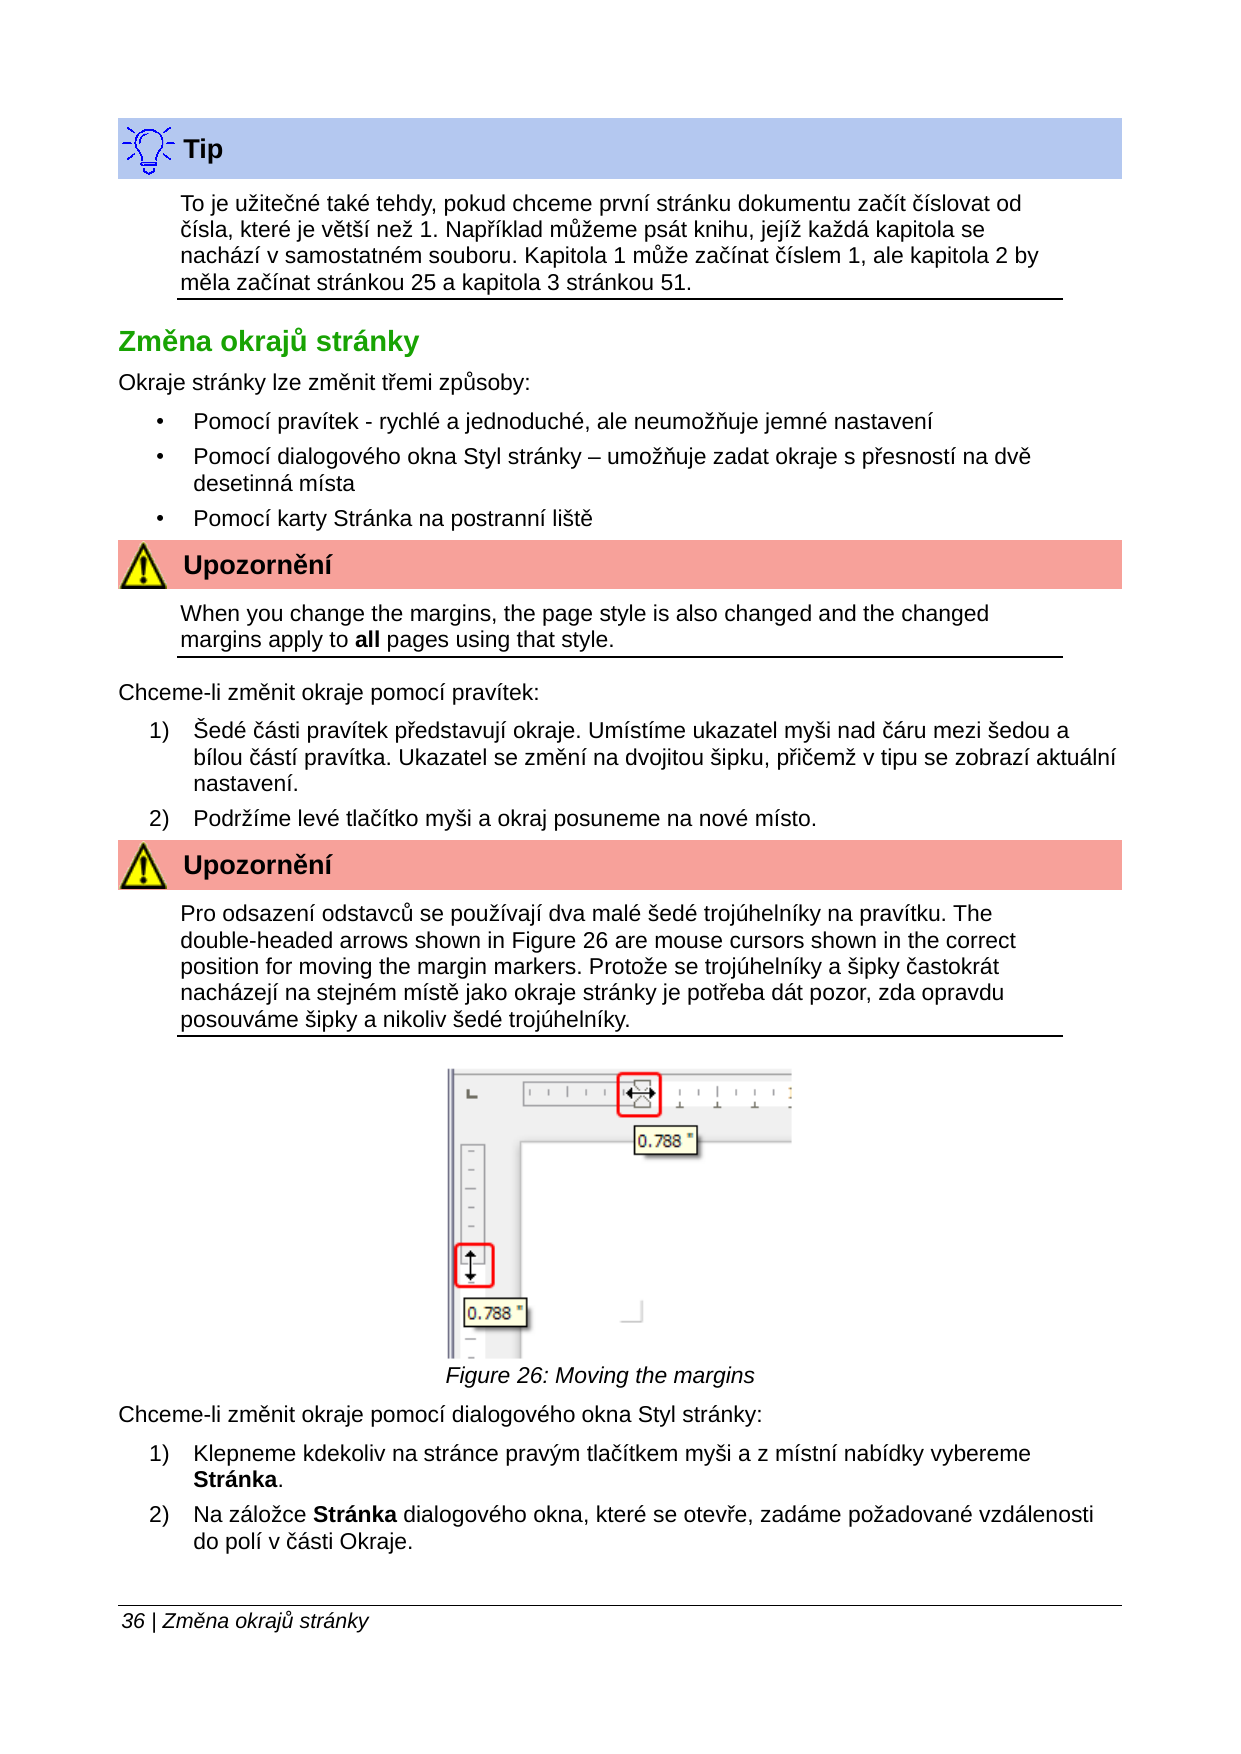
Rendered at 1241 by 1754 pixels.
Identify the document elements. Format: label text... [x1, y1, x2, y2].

list Klepneme kdekoliv na stránce pravým tlačítkem myši a z místní nabídky vybereme Stránka. [169, 1440, 1122, 1492]
text Figure 26: Moving the margins [445, 1362, 795, 1388]
list Pomocí karty Stránka na postranní liště [156, 505, 1122, 531]
picture [119, 119, 179, 179]
text Chceme-li změnit okraje pomocí dialogového okna Styl stránky: [118, 1401, 1122, 1427]
list Šedé části pravítek představují okraje. Umístíme ukazatel myši nad čáru mezi šedou a bílou částí pravítka. Ukazatel se změní na dvojitou šipku, přičemž v tipu se zobrazí aktuální nastavení. [169, 717, 1122, 796]
text Chceme-li změnit okraje pomocí pravítek: [118, 679, 1122, 705]
list Na záložce Stránka dialogového okna, které se otevře, zadáme požadované vzdálenosti do polí v části Okraje. [169, 1501, 1122, 1554]
list Okraje stránky lze změnit třemi způsoby: [118, 369, 1122, 396]
picture [119, 541, 167, 589]
text When you change the margins, the page style is also changed and the changed margins apply to all pages using that style. [177, 597, 1063, 656]
picture [119, 841, 167, 889]
subtitle Tip [118, 118, 1122, 179]
subtitle Upozornění [118, 840, 1122, 890]
subtitle Změna okrajů stránky [118, 324, 1122, 357]
picture [445, 1066, 795, 1362]
text To je užitečné také tehdy, pokud chceme první stránku dokumentu začít číslovat od čísla, které je větší než 1. Například můžeme psát knihu, jejíž každá kapitola se nachází v samostatném souboru. Kapitola 1 může začínat číslem 1, ale kapitola 2 by měla začínat stránkou 25 a kapitola 3 stránkou 51. [177, 187, 1063, 298]
list Pomocí dialogového okna Styl stránky – umožňuje zadat okraje s přesností na dvě desetinná místa [156, 443, 1122, 496]
text Pro odsazení odstavců se používají dva malé šedé trojúhelníky na pravítku. The double-headed arrows shown in Figure 26 are mouse cursors shown in the correct position for moving the margin markers. Protože se trojúhelníky a šipky častokrát nacházejí na stejném místě jako okraje stránky je potřeba dát pozor, zda opravdu posouváme šipky a nikoliv šedé trojúhelníky. [177, 897, 1063, 1035]
list Podržíme levé tlačítko myši a okraj posuneme na nové místo. [169, 805, 1122, 831]
list Pomocí pravítek - rychlé a jednoduché, ale neumožňuje jemné nastavení [156, 408, 1122, 434]
subtitle Upozornění [118, 540, 1122, 589]
